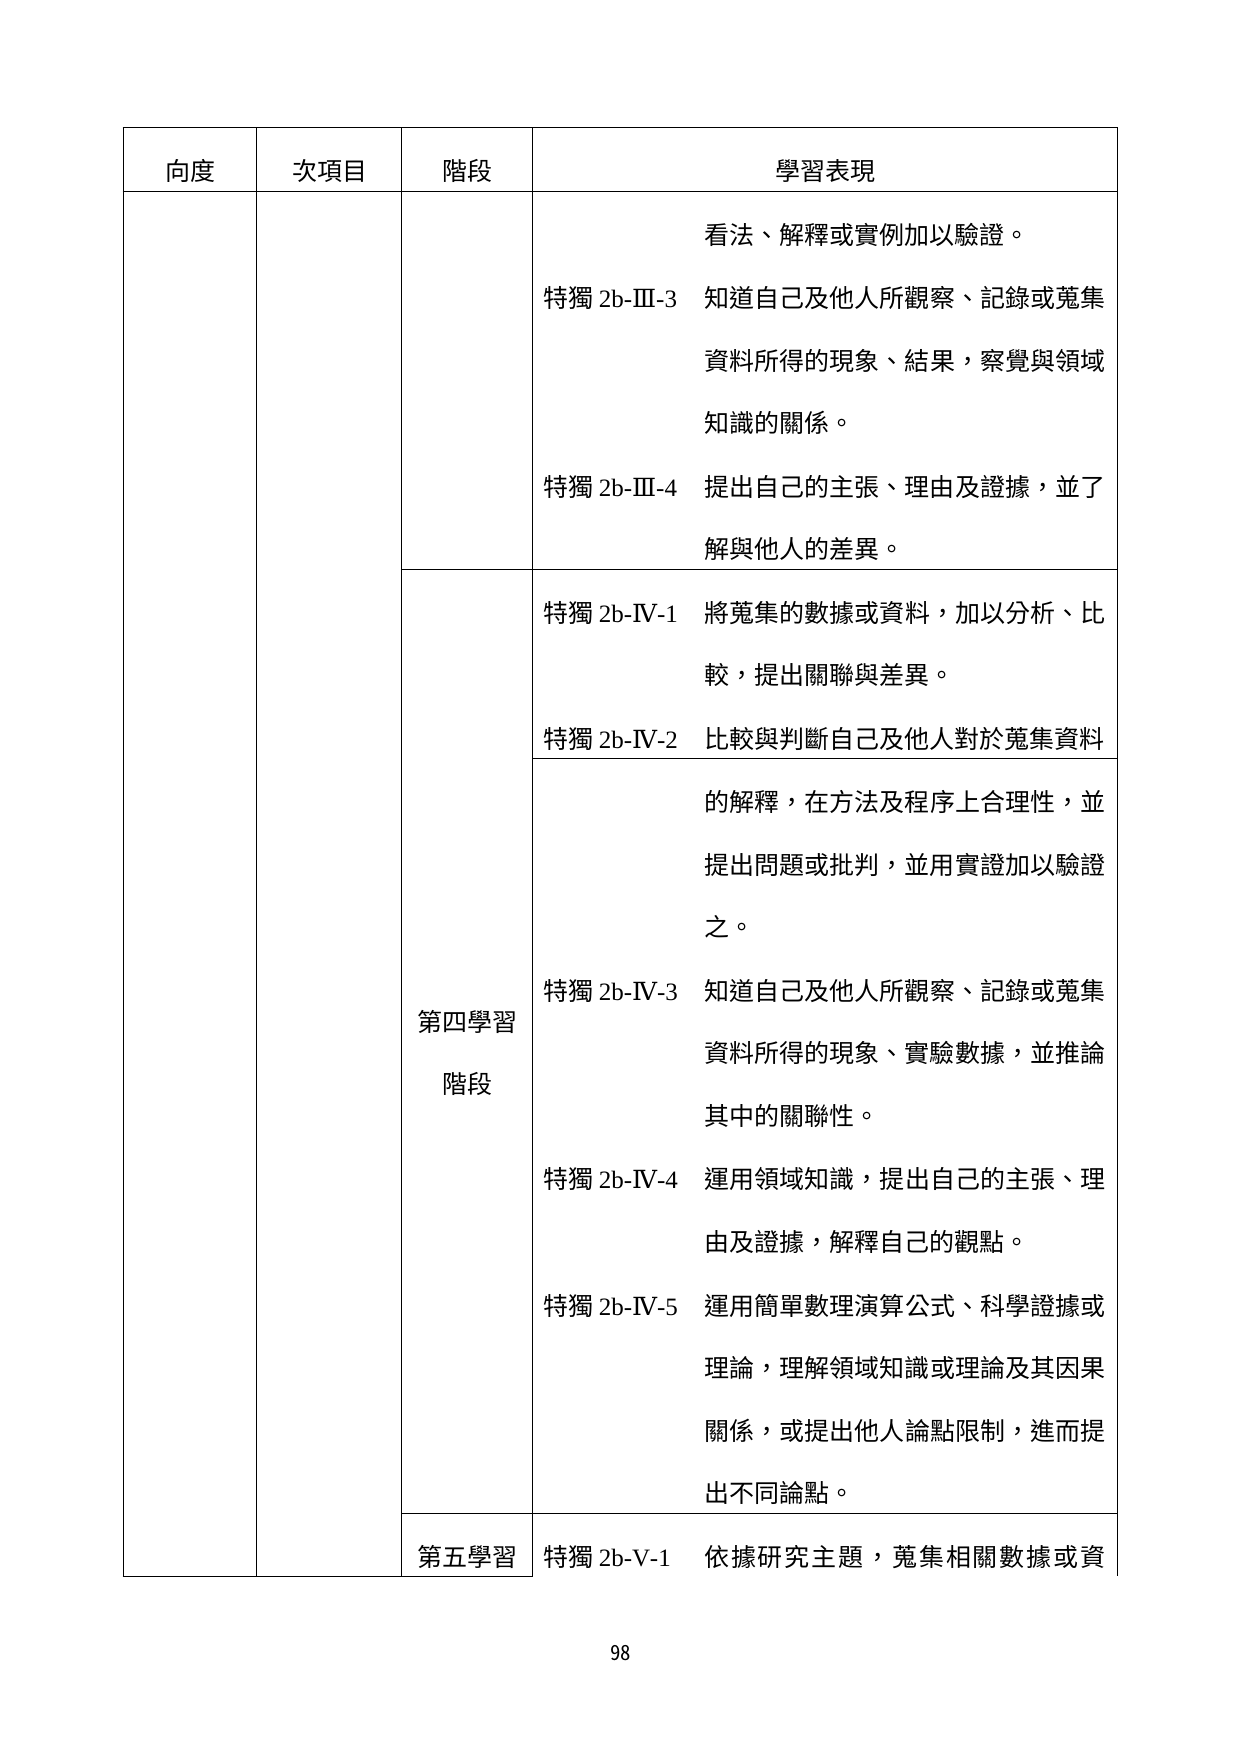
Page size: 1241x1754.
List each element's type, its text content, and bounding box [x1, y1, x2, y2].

table_cell 依據研究主題，蒐集相關數據或資 [693, 1514, 1117, 1576]
table_cell 看法、解釋或實例加以驗證。 [693, 192, 1117, 254]
table_cell 特獨2b-Ⅳ-1 [533, 570, 693, 695]
table_header 向度 [124, 128, 256, 191]
table_header 學習表現 [533, 128, 1117, 191]
table_cell 知道自己及他人所觀察、記錄或蒐集資料所得的現象、結果，察覺與領域知識的關係。 [693, 254, 1117, 443]
table_cell [533, 759, 693, 947]
table_cell 第五學習 [402, 1514, 532, 1576]
table_cell 特獨2b-Ⅲ-4 [533, 443, 693, 569]
table_cell 運用簡單數理演算公式、科學證據或理論，理解領域知識或理論及其因果關係，或提出他人論點限制，進而提出不同論點。 [693, 1261, 1117, 1512]
table_cell 特獨2b-Ⅳ-4 [533, 1135, 693, 1261]
table_cell 特獨2b-Ⅲ-3 [533, 254, 693, 443]
table_cell [402, 192, 532, 569]
table_cell [533, 192, 693, 254]
table_cell 特獨2b-Ⅳ-5 [533, 1261, 693, 1512]
table_cell 特獨2b-Ⅳ-3 [533, 947, 693, 1135]
table_cell [257, 192, 401, 1576]
table_cell 將蒐集的數據或資料，加以分析、比較，提出關聯與差異。 [693, 570, 1117, 695]
table_cell 特獨2b-V-1 [533, 1514, 693, 1576]
table_header 次項目 [257, 128, 401, 191]
table_cell 比較與判斷自己及他人對於蒐集資料 [693, 695, 1117, 758]
table_cell 的解釋，在方法及程序上合理性，並提出問題或批判，並用實證加以驗證之。 [693, 759, 1117, 947]
table_cell 知道自己及他人所觀察、記錄或蒐集資料所得的現象、實驗數據，並推論其中的關聯性。 [693, 947, 1117, 1135]
table_cell 特獨2b-Ⅳ-2 [533, 695, 693, 758]
table_cell 第四學習階段 [402, 570, 532, 1512]
table_cell [124, 192, 256, 1576]
table_cell 提出自己的主張、理由及證據，並了解與他人的差異。 [693, 443, 1117, 569]
table_cell 運用領域知識，提出自己的主張、理由及證據，解釋自己的觀點。 [693, 1135, 1117, 1261]
table_header 階段 [402, 128, 532, 191]
